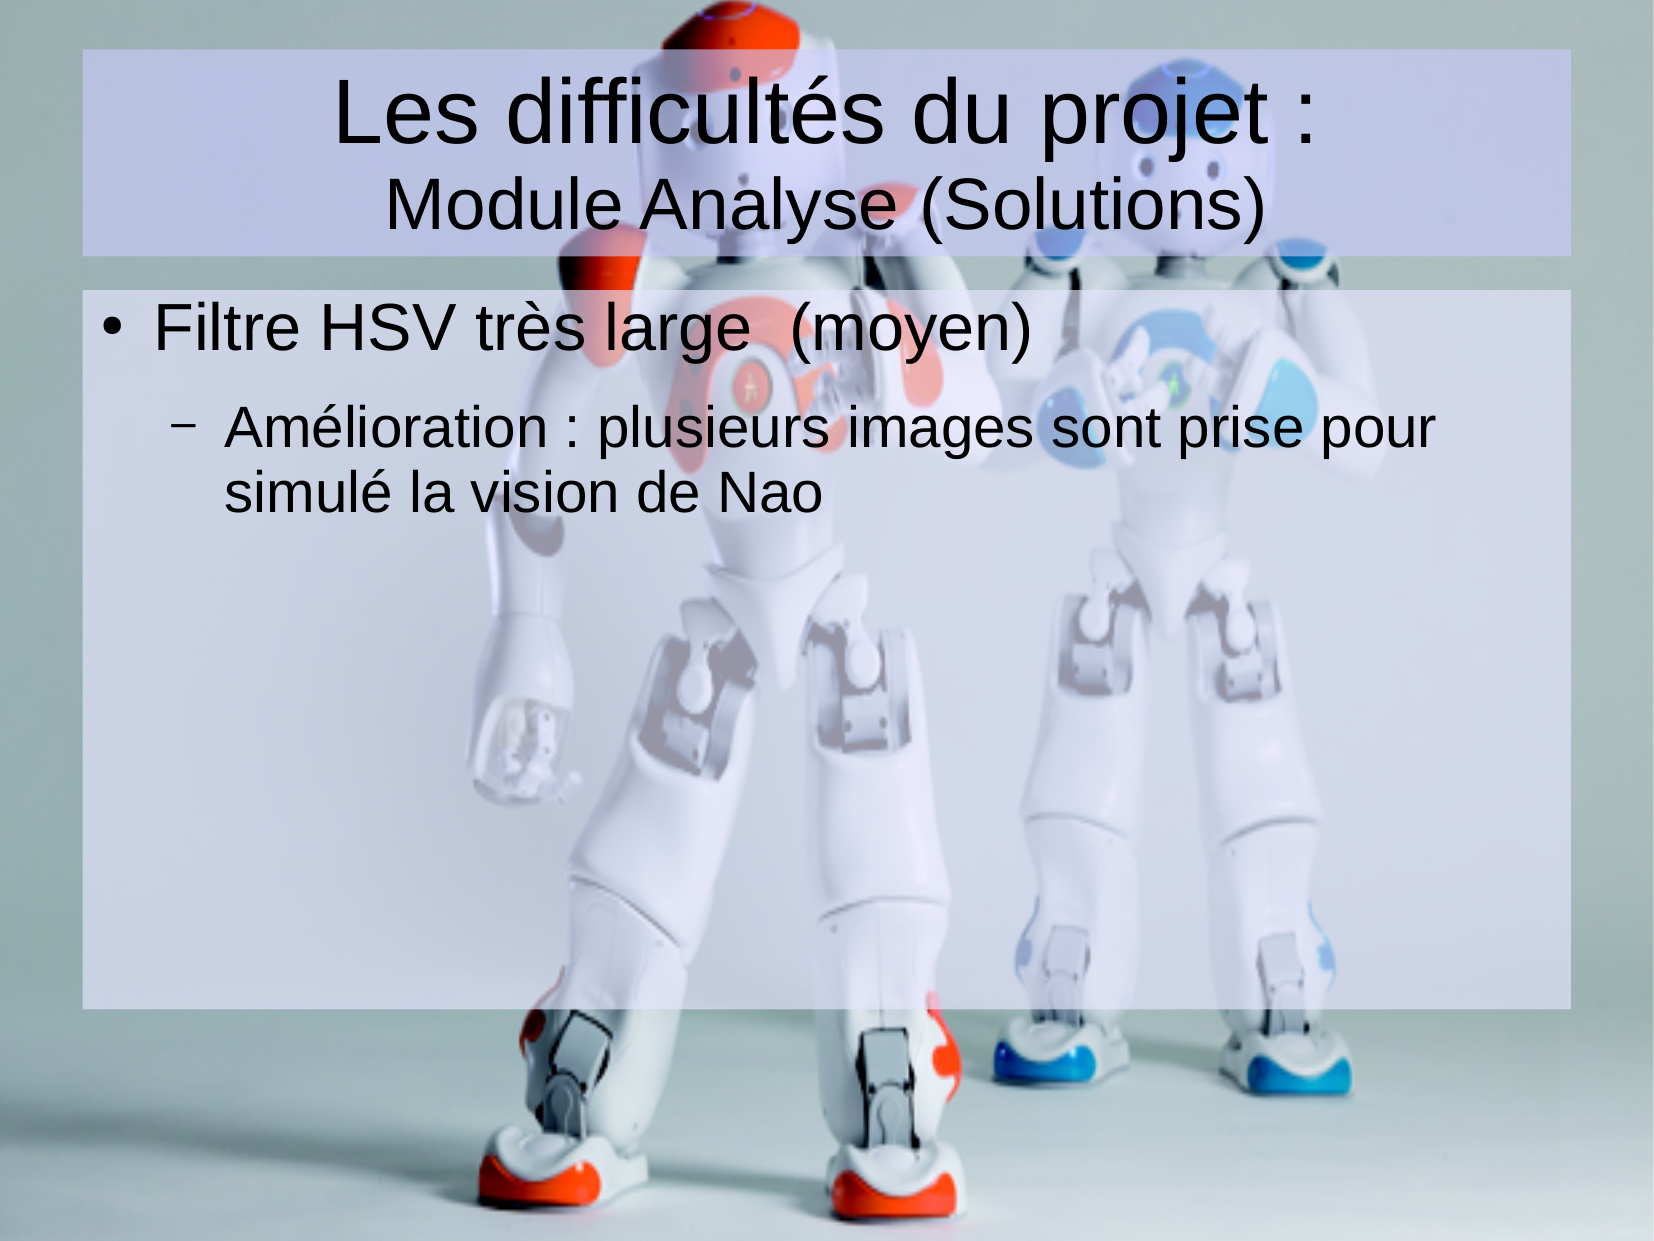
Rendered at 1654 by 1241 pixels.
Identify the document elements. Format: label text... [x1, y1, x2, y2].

picture [0, 0, 1654, 1241]
list Filtre HSV très large (moyen) Amélioration : plusieurs images sont prise pour simulé la vision de Nao [82, 290, 1571, 1010]
title Les difficultés du projet : Module Analyse (Solutions) [82, 49, 1571, 257]
